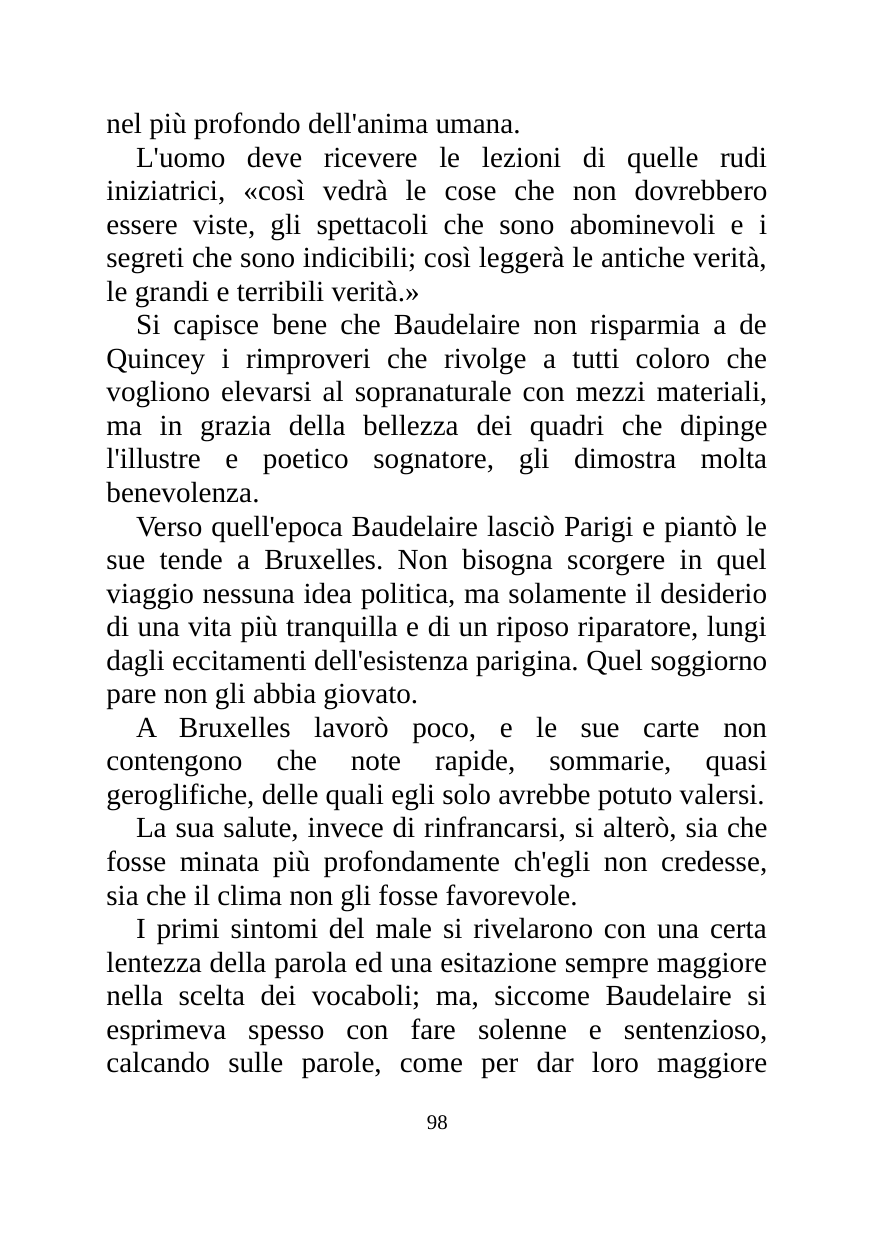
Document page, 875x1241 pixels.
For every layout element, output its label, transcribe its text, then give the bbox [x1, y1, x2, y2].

text L'uomo deve ricevere le lezioni di quelle rudi iniziatrici, «così vedrà le cose che non dovrebbero essere viste, gli spettacoli che sono abominevoli e i segreti che sono indicibili; così leggerà le antiche verità, le grandi e terribili verità.» [106, 140, 768, 307]
text A Bruxelles lavorò poco, e le sue carte non contengono che note rapide, sommarie, quasi geroglifiche, delle quali egli solo avrebbe potuto valersi. [106, 710, 768, 811]
text Verso quell'epoca Baudelaire lasciò Parigi e piantò le sue tende a Bruxelles. Non bisogna scorgere in quel viaggio nessuna idea politica, ma solamente il desiderio di una vita più tranquilla e di un riposo riparatore, lungi dagli eccitamenti dell'esistenza parigina. Quel soggiorno pare non gli abbia giovato. [106, 509, 768, 710]
text nel più profondo dell'anima umana. [106, 106, 768, 140]
text I primi sintomi del male si rivelarono con una certa lentezza della parola ed una esitazione sempre maggiore nella scelta dei vocaboli; ma, siccome Baudelaire si esprimeva spesso con fare solenne e sentenzioso, calcando sulle parole, come per dar loro maggiore [106, 911, 768, 1079]
text La sua salute, invece di rinfrancarsi, si alterò, sia che fosse minata più profondamente ch'egli non credesse, sia che il clima non gli fosse favorevole. [106, 811, 768, 911]
text Si capisce bene che Baudelaire non risparmia a de Quincey i rimproveri che rivolge a tutti coloro che vogliono elevarsi al sopranaturale con mezzi materiali, ma in grazia della bellezza dei quadri che dipinge l'illustre e poetico sognatore, gli dimostra molta benevolenza. [106, 307, 768, 509]
